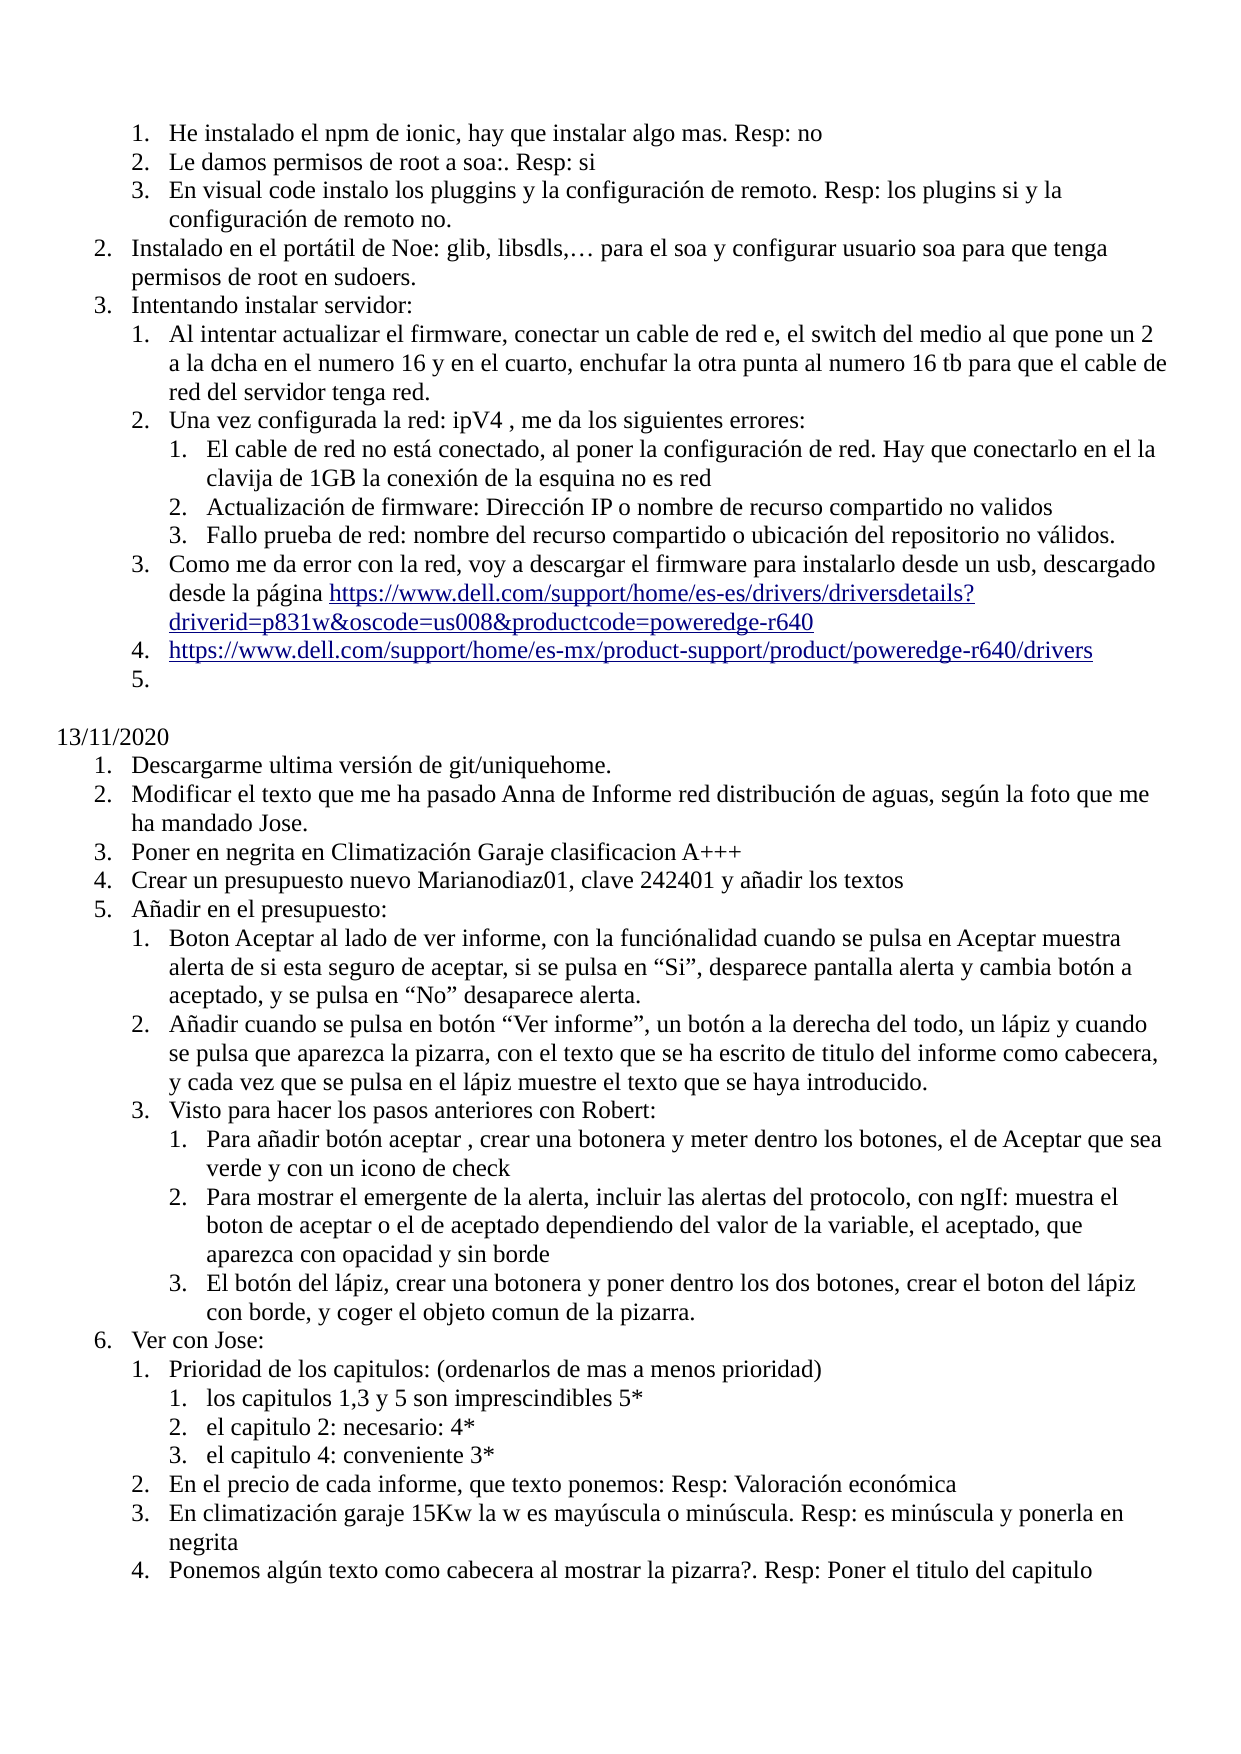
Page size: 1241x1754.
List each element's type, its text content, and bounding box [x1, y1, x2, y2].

list Poner en negrita en Climatización Garaje clasificacion A+++ [94, 837, 1167, 866]
list Para mostrar el emergente de la alerta, incluir las alertas del protocolo, con ngIf: muestra el boton de aceptar o el de aceptado dependiendo del valor de la variable, el aceptado, que aparezca con opacidad y sin borde [169, 1182, 1167, 1268]
list Ponemos algún texto como cabecera al mostrar la pizarra?. Resp: Poner el titulo del capitulo [131, 1556, 1167, 1584]
list Instalado en el portátil de Noe: glib, libsdls,… para el soa y configurar usuario soa para que tenga permisos de root en sudoers. [94, 233, 1167, 291]
list Visto para hacer los pasos anteriores con Robert: [131, 1096, 1167, 1124]
list Actualización de firmware: Dirección IP o nombre de recurso compartido no validos [169, 492, 1167, 521]
list los capitulos 1,3 y 5 son imprescindibles 5* [169, 1383, 1167, 1412]
list Al intentar actualizar el firmware, conectar un cable de red e, el switch del medio al que pone un 2 a la dcha en el numero 16 y en el cuarto, enchufar la otra punta al numero 16 tb para que el cable de red del servidor tenga red. [131, 319, 1167, 406]
list En el precio de cada informe, que texto ponemos: Resp: Valoración económica [131, 1469, 1167, 1498]
list Crear un presupuesto nuevo Marianodiaz01, clave 242401 y añadir los textos [94, 866, 1167, 894]
list En visual code instalo los pluggins y la configuración de remoto. Resp: los plugins si y la configuración de remoto no. [131, 176, 1167, 233]
list Una vez configurada la red: ipV4 , me da los siguientes errores: [131, 406, 1167, 434]
list el capitulo 2: necesario: 4* [169, 1412, 1167, 1441]
text 13/11/2020 [56, 722, 1167, 751]
list Le damos permisos de root a soa:. Resp: si [131, 147, 1167, 176]
list En climatización garaje 15Kw la w es mayúscula o minúscula. Resp: es minúscula y ponerla en negrita [131, 1498, 1167, 1556]
list He instalado el npm de ionic, hay que instalar algo mas. Resp: no [131, 118, 1167, 147]
list Añadir cuando se pulsa en botón “Ver informe”, un botón a la derecha del todo, un lápiz y cuando se pulsa que aparezca la pizarra, con el texto que se ha escrito de titulo del informe como cabecera, y cada vez que se pulsa en el lápiz muestre el texto que se haya introducido. [131, 1009, 1167, 1096]
list https://www.dell.com/support/home/es-mx/product-support/product/poweredge-r640/drivers [131, 636, 1167, 664]
list Descargarme ultima versión de git/uniquehome. [94, 751, 1167, 779]
list Ver con Jose: [94, 1326, 1167, 1354]
list Fallo prueba de red: nombre del recurso compartido o ubicación del repositorio no válidos. [169, 521, 1167, 549]
list el capitulo 4: conveniente 3* [169, 1441, 1167, 1469]
list Añadir en el presupuesto: [94, 894, 1167, 923]
list El botón del lápiz, crear una botonera y poner dentro los dos botones, crear el boton del lápiz con borde, y coger el objeto comun de la pizarra. [169, 1268, 1167, 1326]
list Para añadir botón aceptar , crear una botonera y meter dentro los botones, el de Aceptar que sea verde y con un icono de check [169, 1124, 1167, 1182]
list Prioridad de los capitulos: (ordenarlos de mas a menos prioridad) [131, 1354, 1167, 1383]
list Como me da error con la red, voy a descargar el firmware para instalarlo desde un usb, descargado desde la página https://www.dell.com/support/home/es-es/drivers/driversdetails?driverid=p831w&oscode=us008&productcode=poweredge-r640 [131, 549, 1167, 636]
list Boton Aceptar al lado de ver informe, con la funciónalidad cuando se pulsa en Aceptar muestra alerta de si esta seguro de aceptar, si se pulsa en “Si”, desparece pantalla alerta y cambia botón a aceptado, y se pulsa en “No” desaparece alerta. [131, 923, 1167, 1009]
list El cable de red no está conectado, al poner la configuración de red. Hay que conectarlo en el la clavija de 1GB la conexión de la esquina no es red [169, 434, 1167, 492]
list Modificar el texto que me ha pasado Anna de Informe red distribución de aguas, según la foto que me ha mandado Jose. [94, 779, 1167, 837]
list Intentando instalar servidor: [94, 291, 1167, 319]
